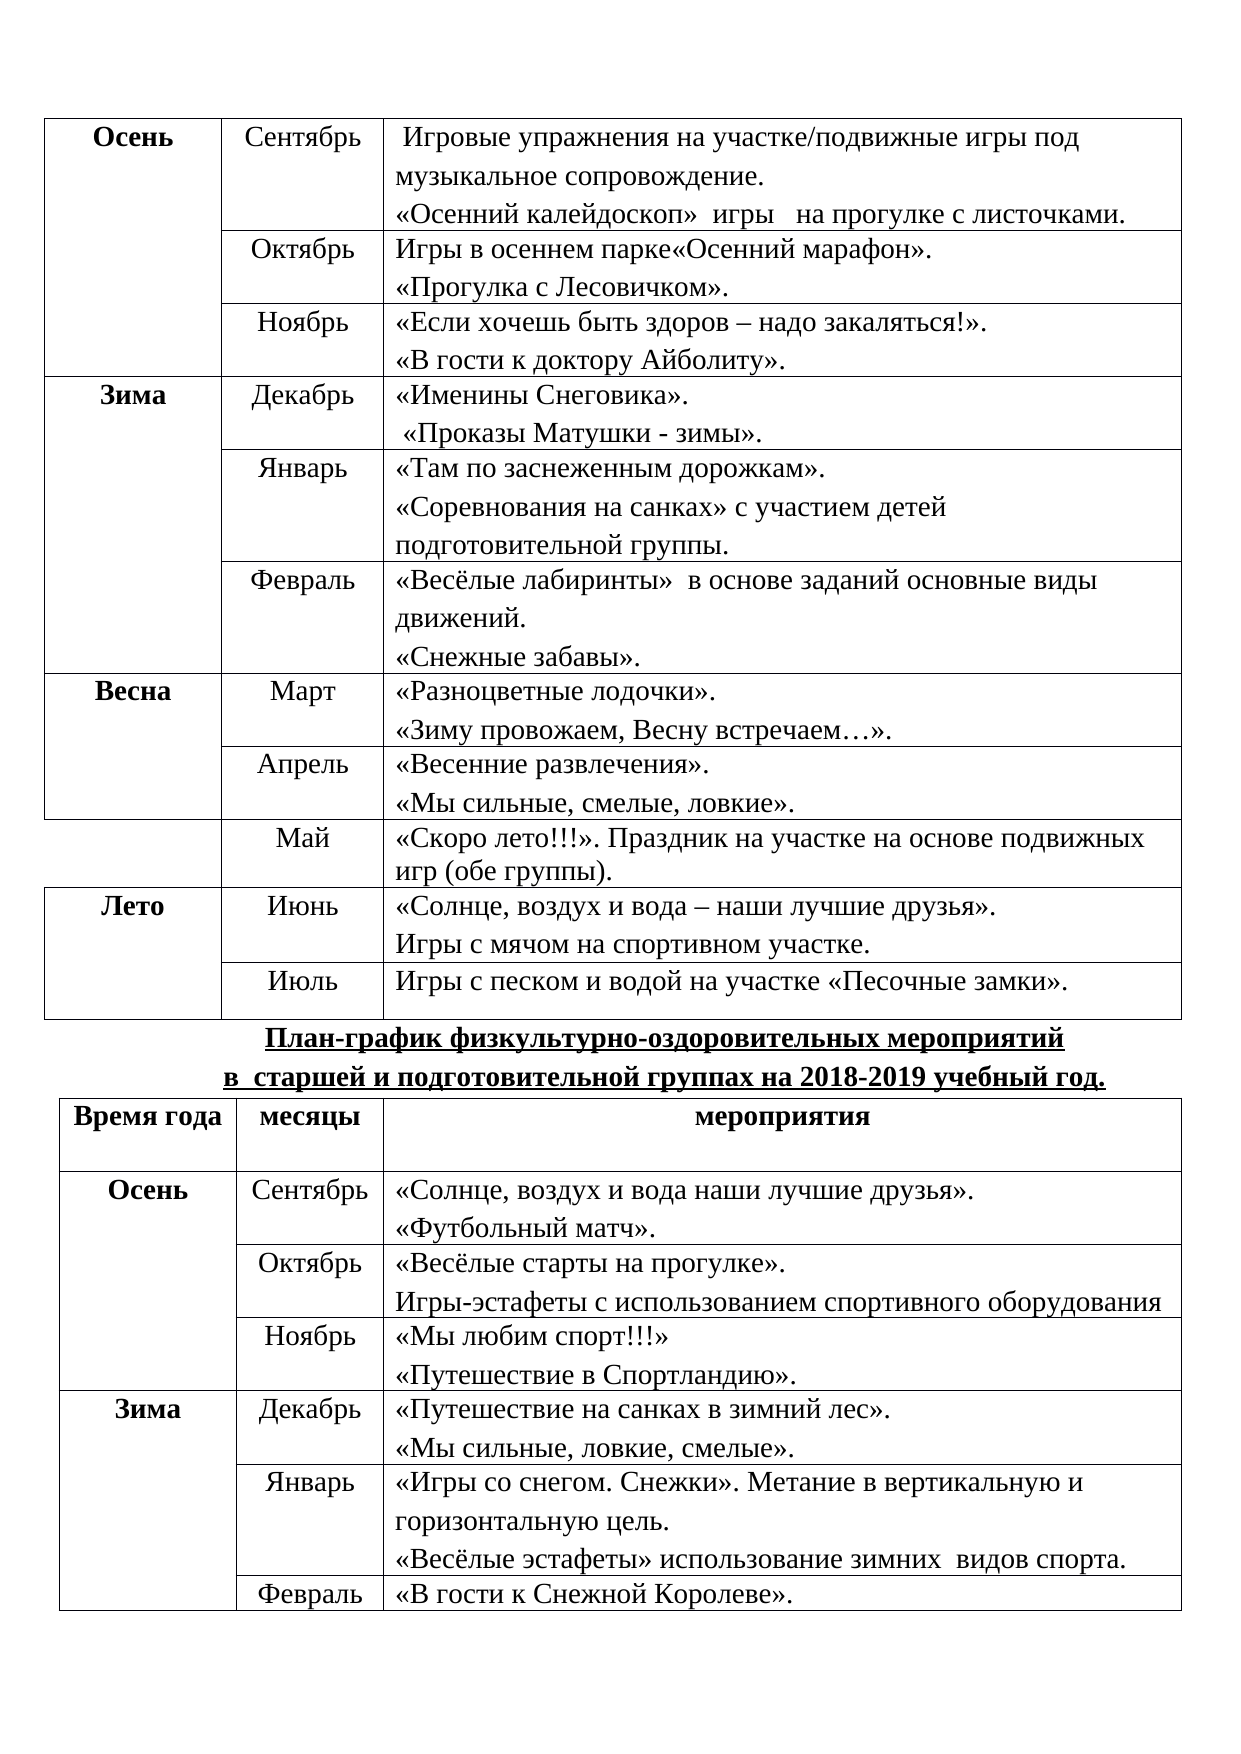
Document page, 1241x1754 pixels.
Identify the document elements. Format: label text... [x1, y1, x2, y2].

table_cell Игры в осеннем парке«Осенний марафон». «Прогулка с Лесовичком». [384, 231, 1181, 303]
table_cell «Солнце, воздух и вода – наши лучшие друзья». Игры с мячом на спортивном участке. [384, 888, 1181, 962]
table_header Время года [60, 1099, 236, 1171]
table_cell «Весёлые лабиринты» в основе заданий основные виды движений. «Снежные забавы». [384, 562, 1181, 672]
table_cell Осень [60, 1172, 236, 1390]
table_cell Игры с песком и водой на участке «Песочные замки». [384, 963, 1181, 1019]
table_cell «Скоро лето!!!». Праздник на участке на основе подвижных игр (обе группы). [384, 820, 1181, 887]
table_cell «Весёлые старты на прогулке». Игры-эстафеты с использованием спортивного оборудования [384, 1245, 1181, 1317]
table_cell Июнь [222, 888, 383, 962]
table_cell Ноябрь [237, 1318, 383, 1390]
table_cell Май [222, 820, 383, 887]
table_cell «Там по заснеженным дорожкам». «Соревнования на санках» с участием детей подготовительной группы. [384, 450, 1181, 561]
table_cell Февраль [222, 562, 383, 672]
text в старшей и подготовительной группах на 2018-2019 учебный год. [177, 1059, 1152, 1092]
table_cell Игровые упражнения на участке/подвижные игры под музыкальное сопровождение. «Осенний калейдоскоп» игры на прогулке с листочками. [384, 119, 1181, 230]
table_cell Лето [45, 888, 221, 1019]
table_cell Ноябрь [222, 304, 383, 376]
table_cell Январь [222, 450, 383, 561]
table_header месяцы [237, 1099, 383, 1171]
table_cell «Солнце, воздух и вода наши лучшие друзья». «Футбольный матч». [384, 1172, 1181, 1244]
table_cell «Разноцветные лодочки». «Зиму провожаем, Весну встречаем…». [384, 674, 1181, 746]
table_cell «Если хочешь быть здоров – надо закаляться!». «В гости к доктору Айболиту». [384, 304, 1181, 376]
table_cell Зима [45, 377, 221, 672]
table_cell «Именины Снеговика». «Проказы Матушки - зимы». [384, 377, 1181, 449]
table_cell Весна [45, 674, 221, 819]
table_cell Февраль [237, 1576, 383, 1610]
table_cell Декабрь [222, 377, 383, 449]
table_cell Сентябрь [237, 1172, 383, 1244]
table_cell «В гости к Снежной Королеве». [384, 1576, 1181, 1610]
table_cell Зима [60, 1391, 236, 1610]
table_header мероприятия [384, 1099, 1181, 1171]
table_cell Осень [45, 119, 221, 376]
table_cell Сентябрь [222, 119, 383, 230]
table_cell Июль [222, 963, 383, 1019]
table_cell Март [222, 674, 383, 746]
table_cell Октябрь [222, 231, 383, 303]
table_cell Январь [237, 1465, 383, 1575]
table_cell «Путешествие на санках в зимний лес». «Мы сильные, ловкие, смелые». [384, 1391, 1181, 1463]
table_cell Декабрь [237, 1391, 383, 1463]
table_cell Октябрь [237, 1245, 383, 1317]
table_cell «Весенние развлечения». «Мы сильные, смелые, ловкие». [384, 747, 1181, 819]
table_cell Апрель [222, 747, 383, 819]
table_cell «Игры со снегом. Снежки». Метание в вертикальную и горизонтальную цель. «Весёлые эстафеты» использование зимних видов спорта. [384, 1465, 1181, 1575]
text План-график физкультурно-оздоровительных мероприятий [177, 1020, 1152, 1054]
table_cell «Мы любим спорт!!!» «Путешествие в Спортландию». [384, 1318, 1181, 1390]
